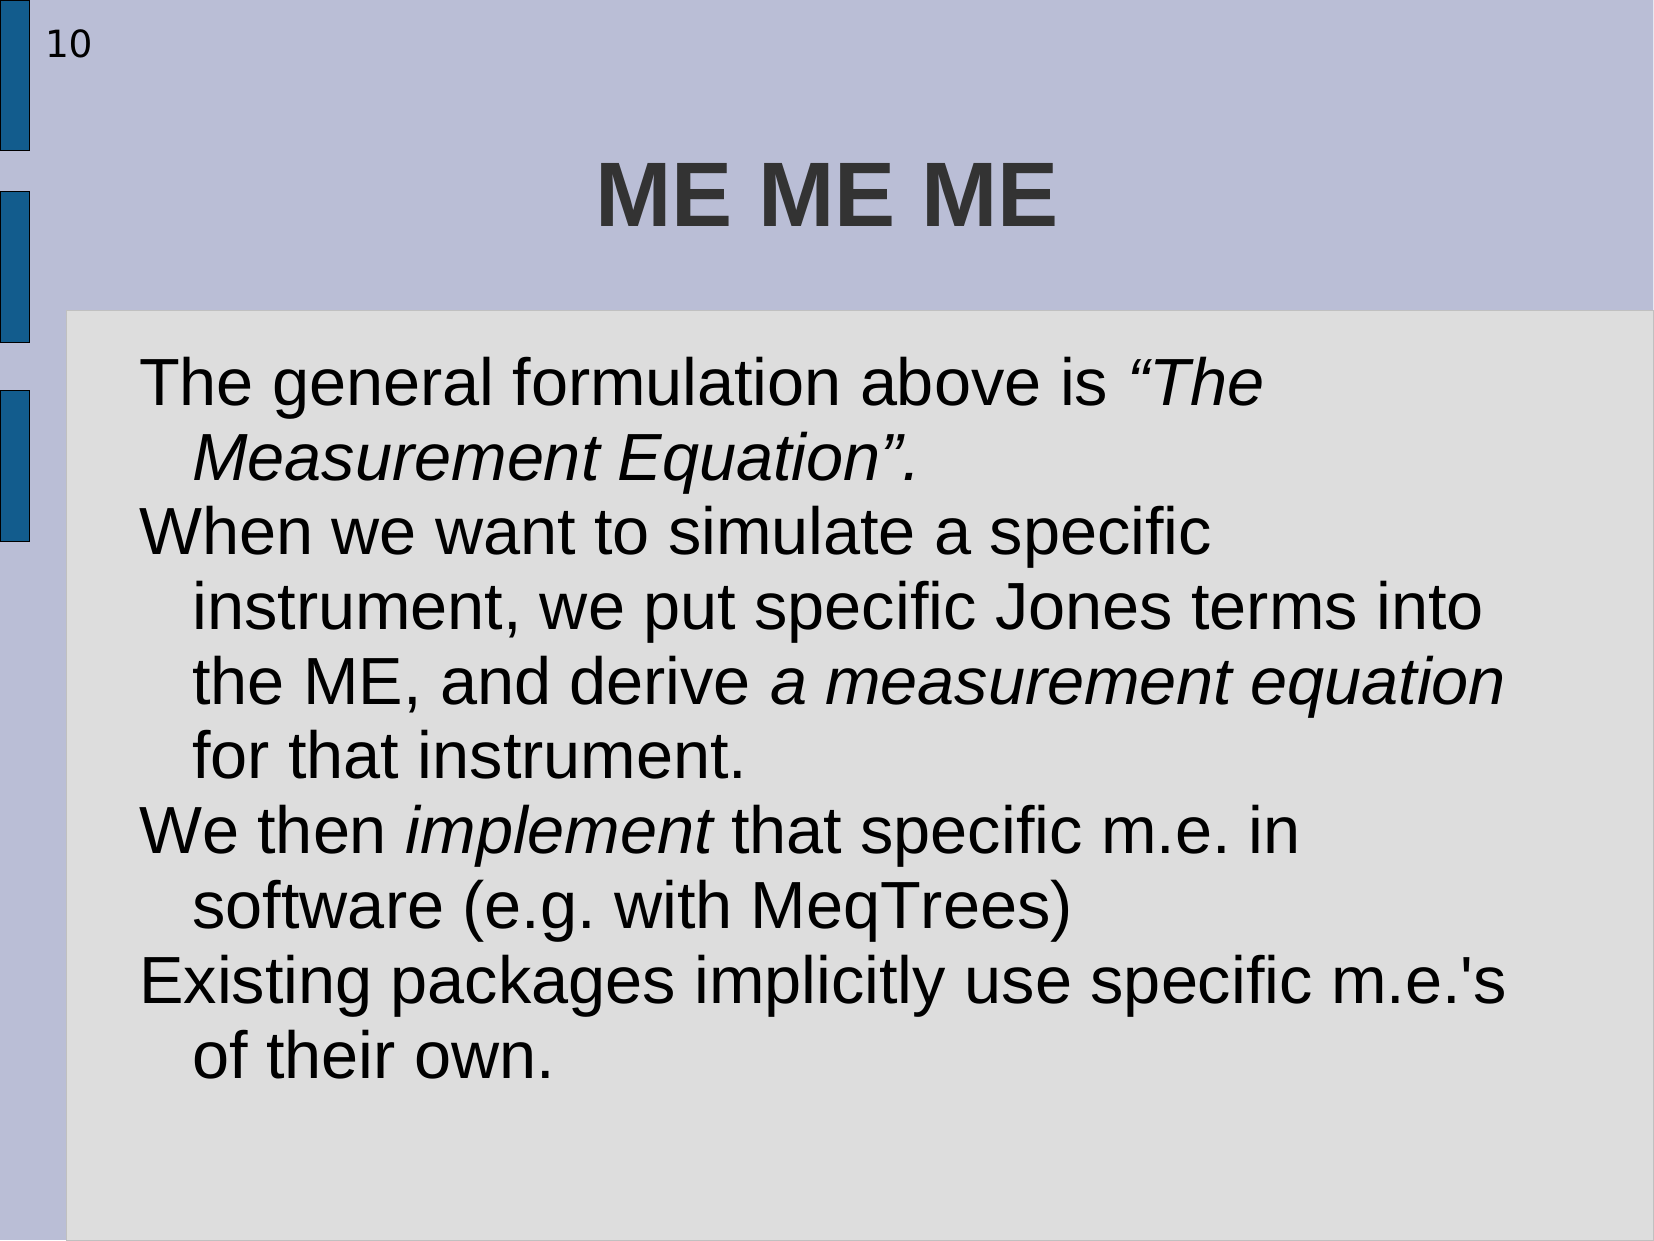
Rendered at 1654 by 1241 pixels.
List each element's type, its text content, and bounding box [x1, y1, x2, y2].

list The general formulation above is “The Measurement Equation”. When we want to simulate a specific instrument, we put specific Jones terms into the ME, and derive a measurement equation for that instrument. We then implement that specific m.e. in software (e.g. with MeqTrees) Existing packages implicitly use specific m.e.'s of their own. [121, 344, 1534, 1127]
title ME ME ME [121, 91, 1534, 299]
text_box [32, 15, 267, 89]
